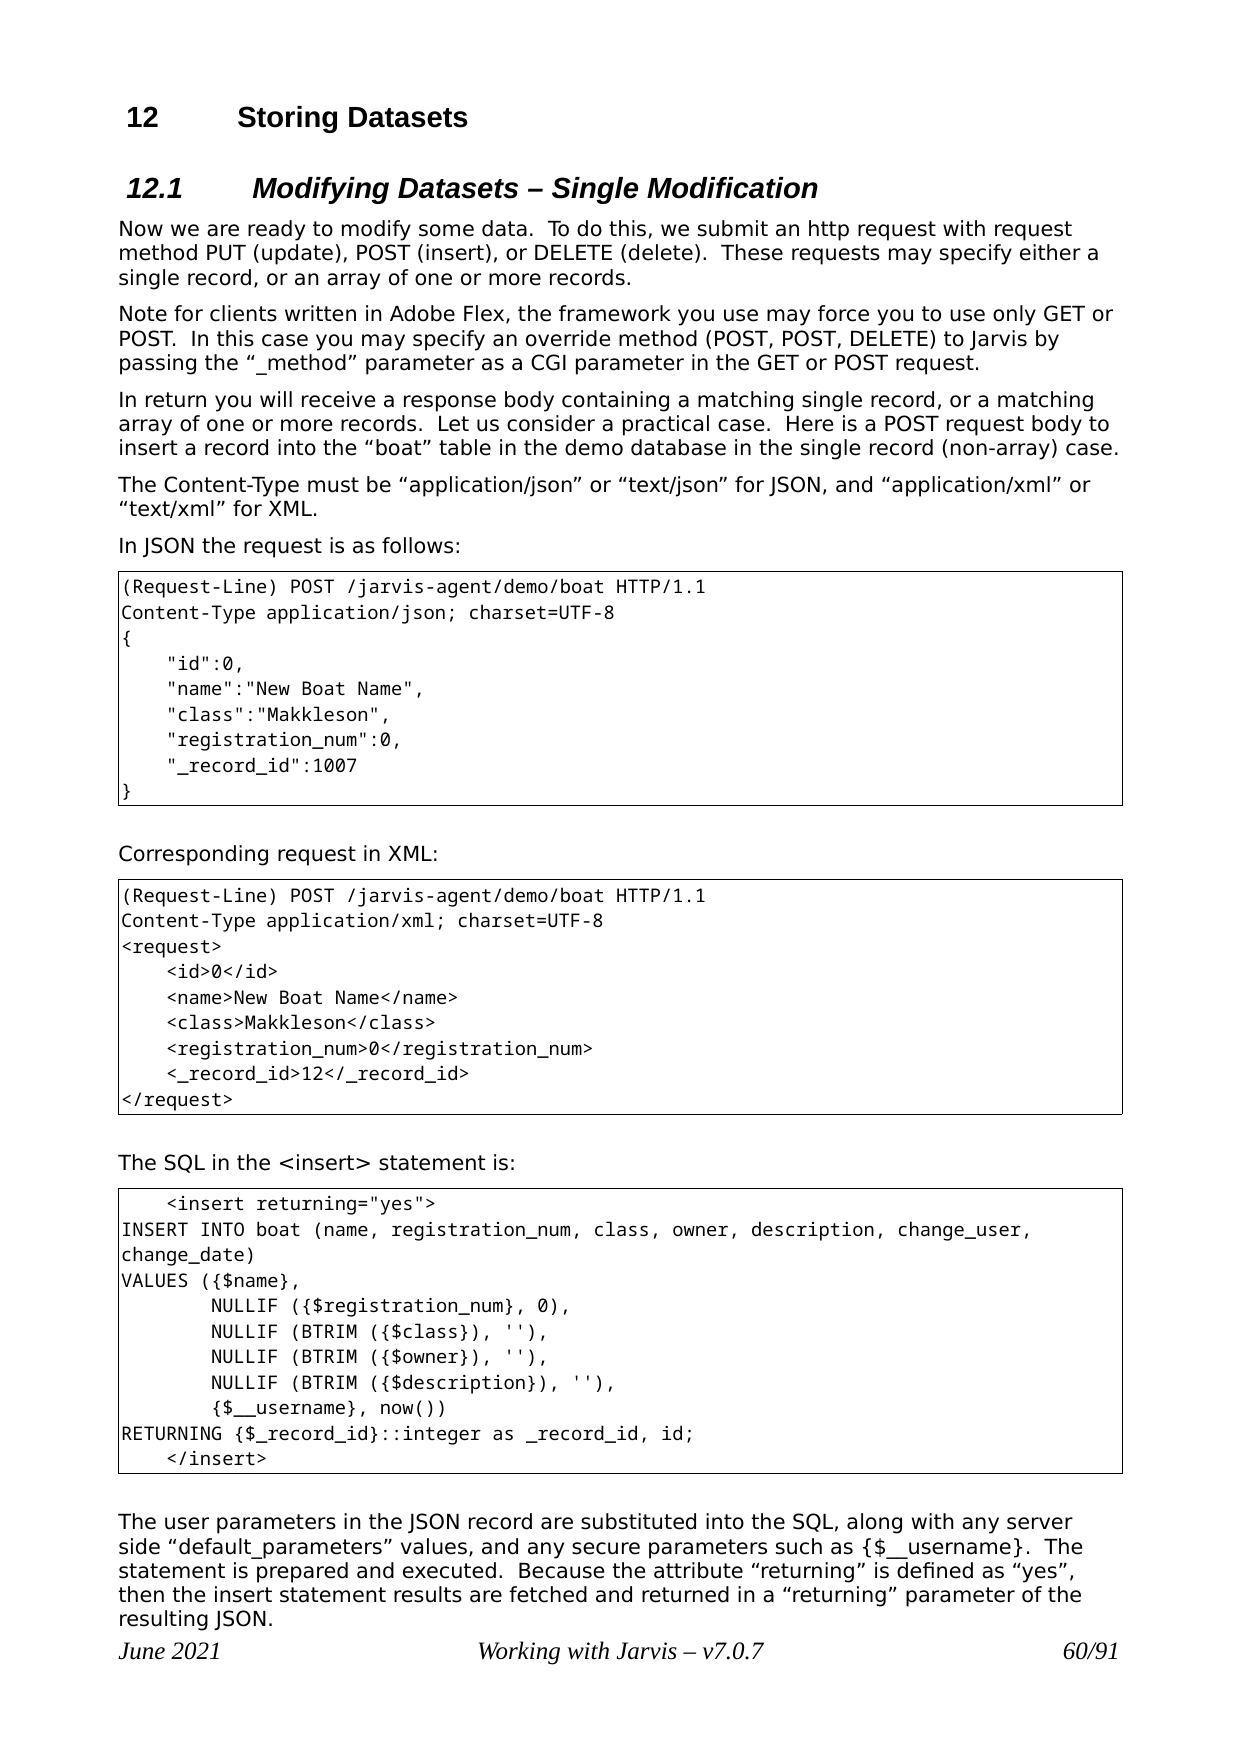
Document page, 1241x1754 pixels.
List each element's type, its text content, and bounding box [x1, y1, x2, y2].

subtitle Modifying Datasets – Single Modification [118, 171, 1122, 204]
text NULLIF (BTRIM ({$description}), ''), [119, 1366, 1122, 1392]
text "id":0, [119, 647, 1122, 673]
text INSERT INTO boat (name, registration_num, class, owner, description, change_user, change_date) [119, 1213, 1122, 1264]
text "registration_num":0, "_record_id":1007 } [119, 724, 1122, 805]
text { [119, 622, 1122, 647]
text The user parameters in the JSON record are substituted into the SQL, along with any server side “default_parameters” values, and any secure parameters such as {$__username}. The statement is prepared and executed. Because the attribute “returning” is defined as “yes”, then the insert statement results are fetched and returned in a “returning” parameter of the resulting JSON. [118, 1510, 1122, 1632]
text "name":"New Boat Name", [119, 673, 1122, 698]
text VALUES ({$name}, [119, 1264, 1122, 1290]
text </insert> [119, 1443, 1122, 1473]
text NULLIF (BTRIM ({$class}), ''), [119, 1315, 1122, 1341]
text </request> [119, 1083, 1122, 1114]
subtitle Storing Datasets [118, 100, 1122, 133]
text <id>0</id> [119, 956, 1122, 981]
text Corresponding request in XML: [118, 842, 1122, 867]
text <name>New Boat Name</name> [119, 981, 1122, 1007]
text The SQL in the <insert> statement is: [118, 1151, 1122, 1175]
text RETURNING {$_record_id}::integer as _record_id, id; [119, 1417, 1122, 1443]
text <registration_num>0</registration_num> [119, 1032, 1122, 1058]
text <request> [119, 930, 1122, 956]
text Note for clients written in Adobe Flex, the framework you use may force you to use only GET or POST. In this case you may specify an override method (POST, POST, DELETE) to Jarvis by passing the “_method” parameter as a CGI parameter in the GET or POST request. [118, 302, 1122, 375]
text {$__username}, now()) [119, 1392, 1122, 1417]
text <class>Makkleson</class> [119, 1007, 1122, 1032]
text (Request-Line) POST /jarvis-agent/demo/boat HTTP/1.1 [119, 572, 1122, 596]
text NULLIF ({$registration_num}, 0), [119, 1290, 1122, 1315]
text In JSON the request is as follows: [118, 534, 1122, 558]
text NULLIF (BTRIM ({$owner}), ''), [119, 1341, 1122, 1366]
text Content-Type application/json; charset=UTF-8 [119, 596, 1122, 622]
text (Request-Line) POST /jarvis-agent/demo/boat HTTP/1.1 [119, 880, 1122, 905]
text Now we are ready to modify some data. To do this, we submit an http request with request method PUT (update), POST (insert), or DELETE (delete). These requests may specify either a single record, or an array of one or more records. [118, 217, 1122, 290]
text The Content-Type must be “application/json” or “text/json” for JSON, and “application/xml” or “text/xml” for XML. [118, 473, 1122, 522]
text Content-Type application/xml; charset=UTF-8 [119, 905, 1122, 930]
text <insert returning="yes"> [119, 1189, 1122, 1213]
text <_record_id>12</_record_id> [119, 1058, 1122, 1083]
text "class":"Makkleson", [119, 698, 1122, 724]
text In return you will receive a response body containing a matching single record, or a matching array of one or more records. Let us consider a practical case. Here is a POST request body to insert a record into the “boat” table in the demo database in the single record (non-array) case. [118, 388, 1122, 461]
